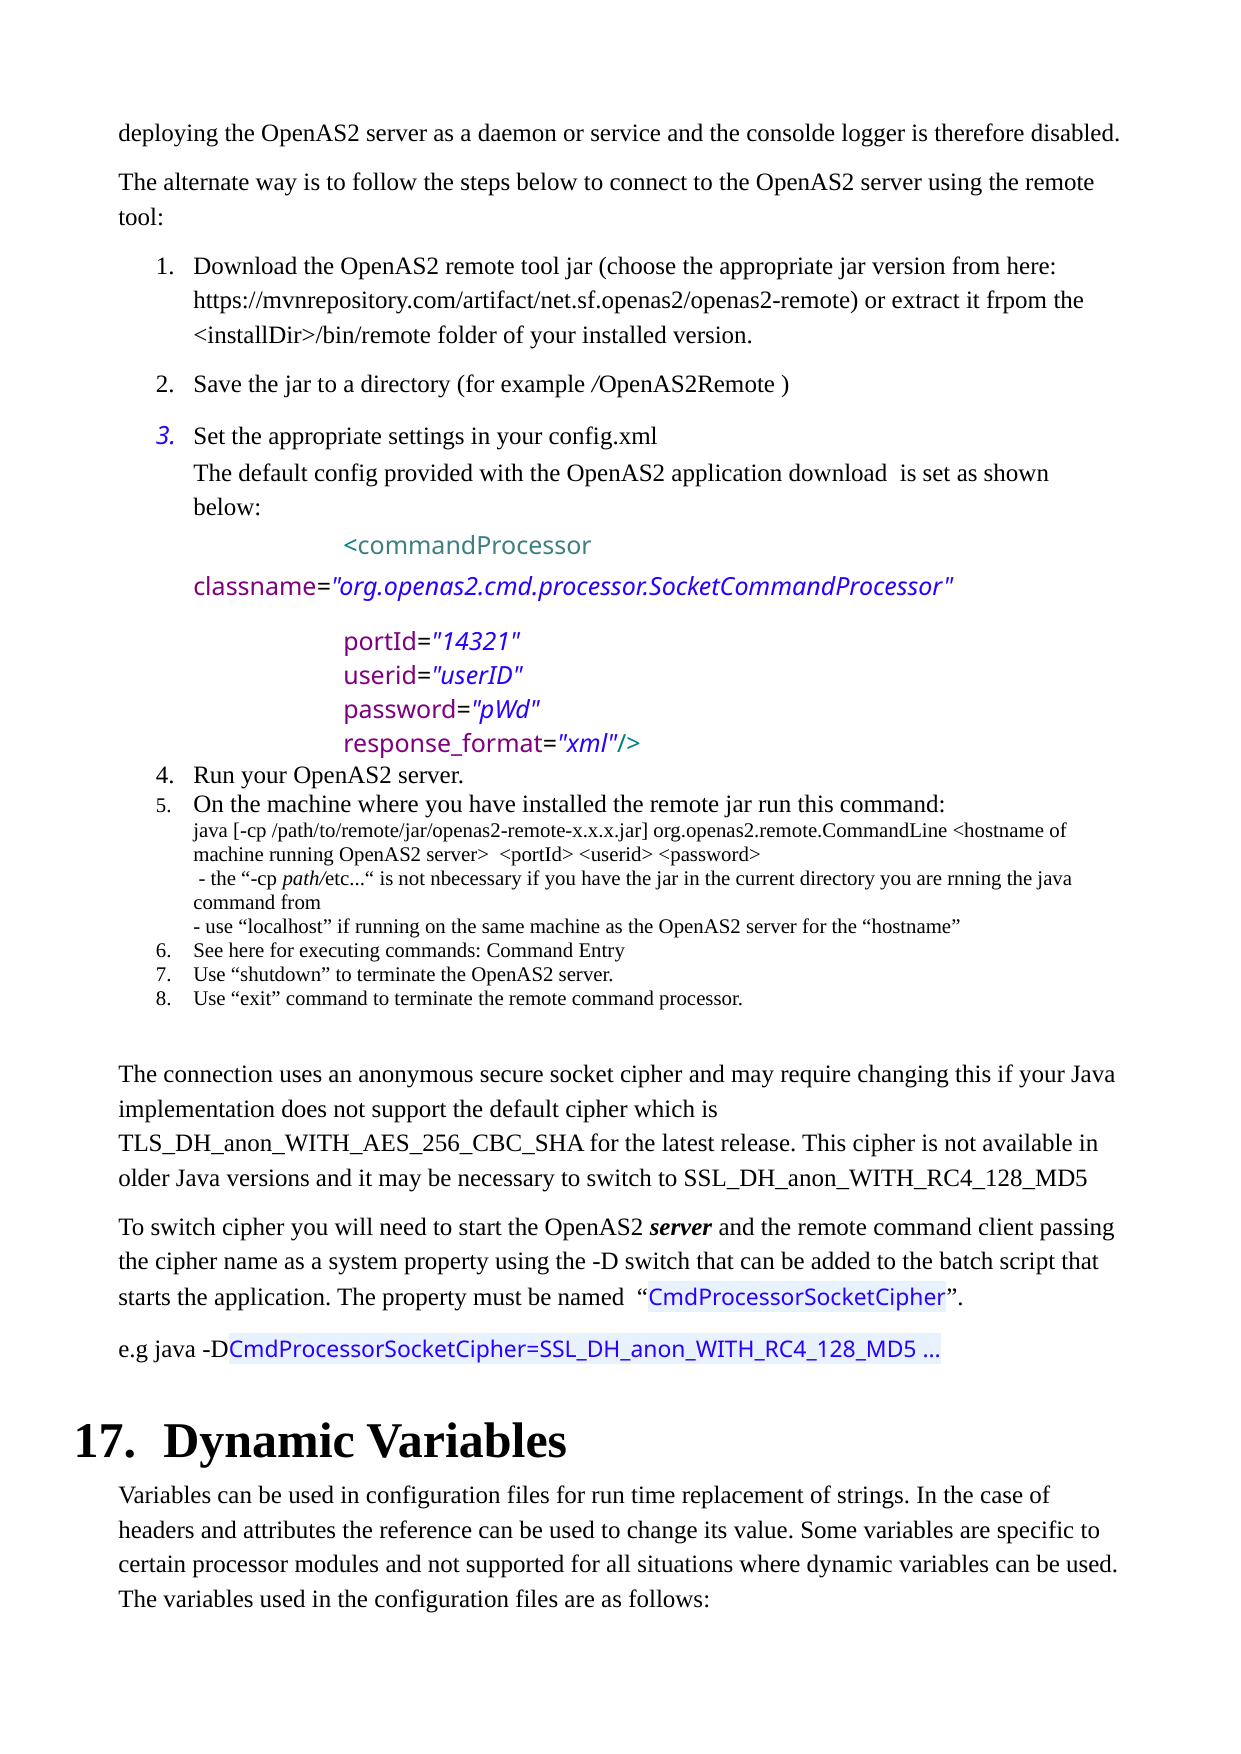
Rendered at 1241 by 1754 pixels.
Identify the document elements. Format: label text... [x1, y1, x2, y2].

list Use “shutdown” to terminate the OpenAS2 server. [156, 962, 1122, 986]
list password="pWd" [118, 692, 1122, 726]
list response_format="xml"/> [118, 726, 1122, 760]
list portId="14321" [118, 624, 1122, 658]
list Download the OpenAS2 remote tool jar (choose the appropriate jar version from here: https://mvnrepository.com/artifact/net.sf.openas2/openas2-remote) or extract it frpom the <installDir>/bin/remote folder of your installed version. [156, 251, 1122, 348]
text The connection uses an anonymous secure socket cipher and may require changing this if your Java implementation does not support the default cipher which is TLS_DH_anon_WITH_AES_256_CBC_SHA for the latest release. This cipher is not available in older Java versions and it may be necessary to switch to SSL_DH_anon_WITH_RC4_128_MD5 [118, 1059, 1122, 1191]
text deploying the OpenAS2 server as a daemon or service and the consolde logger is therefore disabled. [118, 118, 1122, 147]
list Run your OpenAS2 server. [156, 760, 1122, 789]
subtitle Dynamic Variables [73, 1410, 1122, 1468]
text To switch cipher you will need to start the OpenAS2 server and the remote command client passing the cipher name as a system property using the -D switch that can be added to the batch script that starts the application. The property must be named “CmdProcessorSocketCipher”. [118, 1212, 1122, 1312]
text The alternate way is to follow the steps below to connect to the OpenAS2 server using the remote tool: [118, 167, 1122, 230]
list Save the jar to a directory (for example /OpenAS2Remote ) [156, 369, 1122, 397]
list See here for executing commands: Command Entry [156, 938, 1122, 962]
text e.g java -DCmdProcessorSocketCipher=SSL_DH_anon_WITH_RC4_128_MD5 … [118, 1333, 1122, 1364]
list Set the appropriate settings in your config.xml The default config provided with the OpenAS2 application download is set as shown below: <commandProcessor classname="org.openas2.cmd.processor.SocketCommandProcessor" [156, 418, 1122, 602]
list userid="userID" [118, 658, 1122, 692]
list On the machine where you have installed the remote jar run this command: java [-cp /path/to/remote/jar/openas2-remote-x.x.x.jar] org.openas2.remote.CommandLine <hostname of machine running OpenAS2 server> <portId> <userid> <password> - the “-cp path/etc...“ is not nbecessary if you have the jar in the current directory you are rnning the java command from - use “localhost” if running on the same machine as the OpenAS2 server for the “hostname” [156, 789, 1122, 938]
text Variables can be used in configuration files for run time replacement of strings. In the case of headers and attributes the reference can be used to change its value. Some variables are specific to certain processor modules and not supported for all situations where dynamic variables can be used. The variables used in the configuration files are as follows: [118, 1480, 1122, 1612]
list Use “exit” command to terminate the remote command processor. [156, 986, 1122, 1010]
